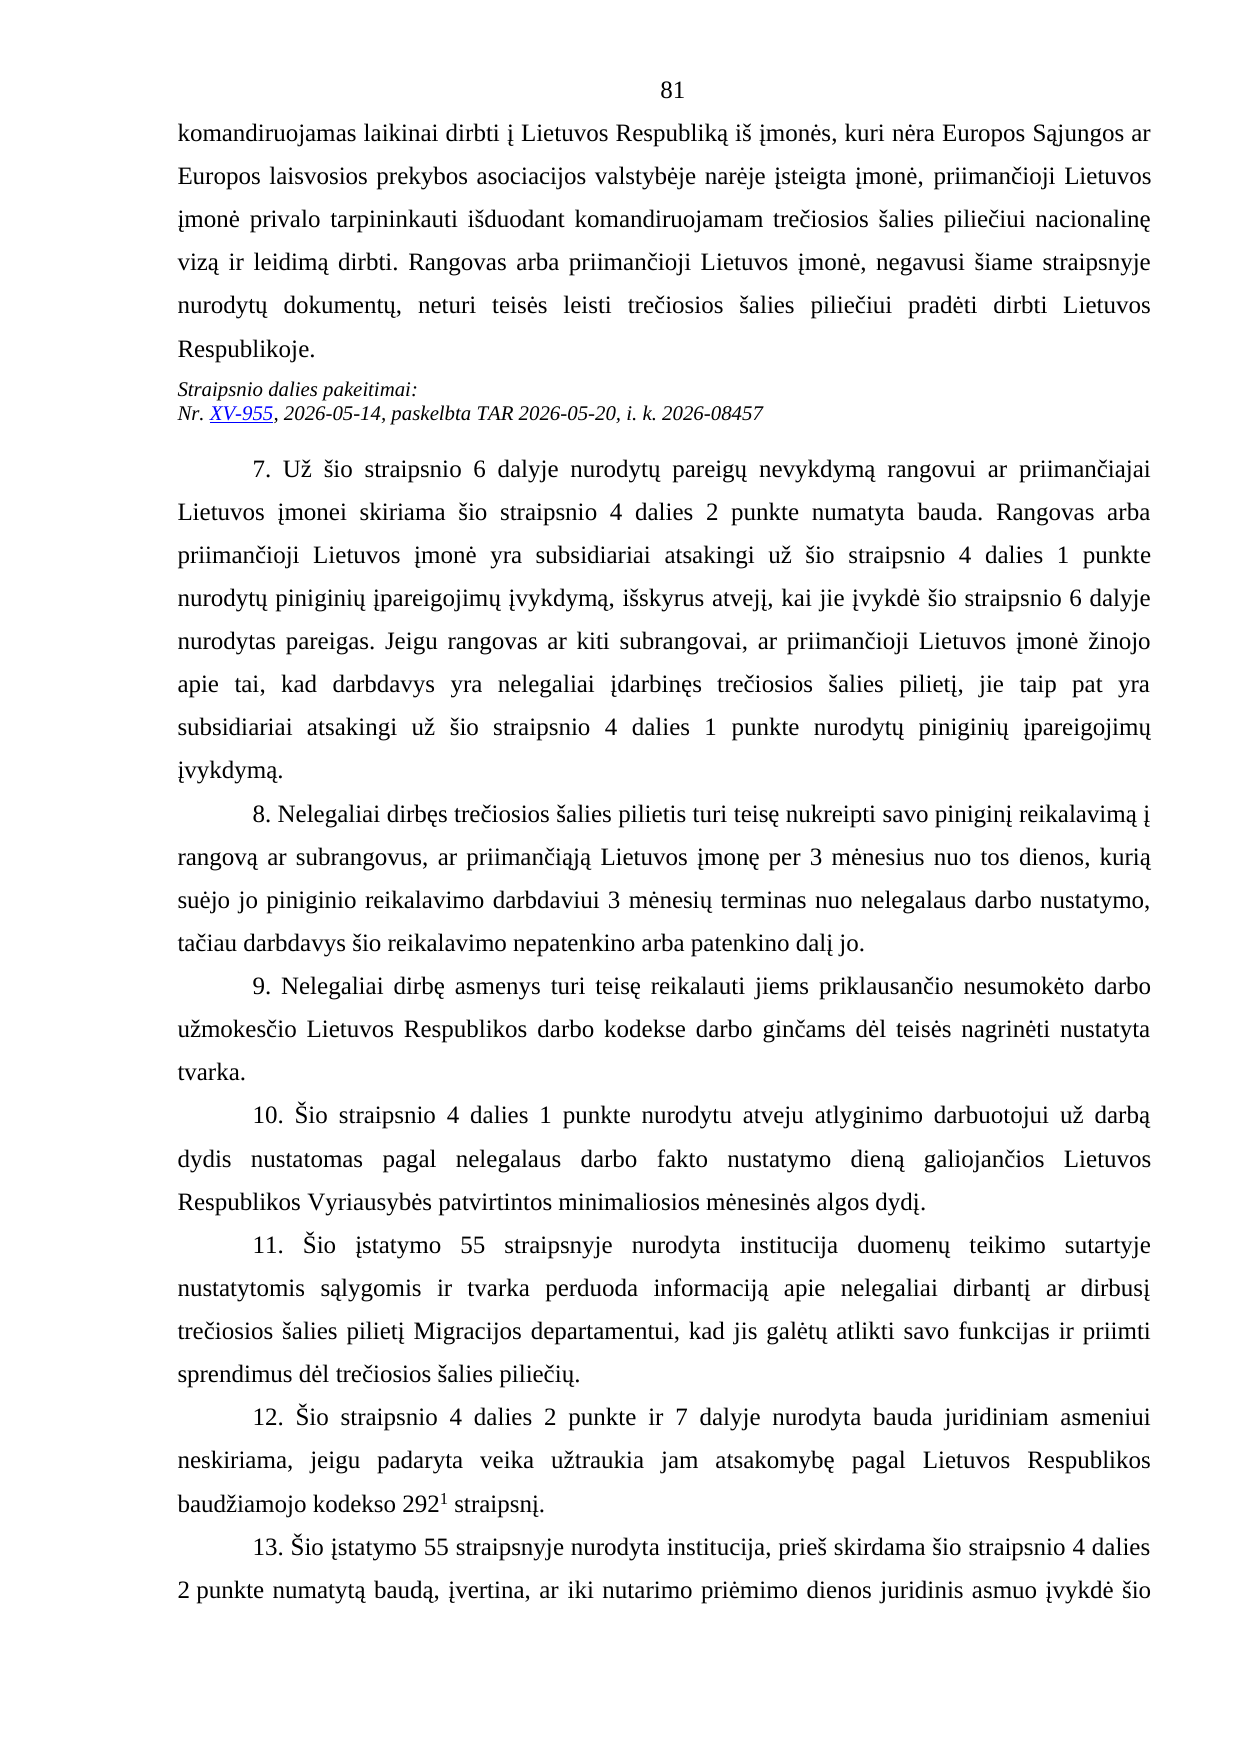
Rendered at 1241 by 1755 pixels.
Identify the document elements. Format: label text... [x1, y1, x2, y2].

text komandiruojamas laikinai dirbti į Lietuvos Respubliką iš įmonės, kuri nėra Europos Sąjungos ar Europos laisvosios prekybos asociacijos valstybėje narėje įsteigta įmonė, priimančioji Lietuvos įmonė privalo tarpininkauti išduodant komandiruojamam trečiosios šalies piliečiui nacionalinę vizą ir leidimą dirbti. Rangovas arba priimančioji Lietuvos įmonė, negavusi šiame straipsnyje nurodytų dokumentų, neturi teisės leisti trečiosios šalies piliečiui pradėti dirbti Lietuvos Respublikoje. [177, 118, 1152, 362]
text 9. Nelegaliai dirbę asmenys turi teisę reikalauti jiems priklausančio nesumokėto darbo užmokesčio Lietuvos Respublikos darbo kodekse darbo ginčams dėl teisės nagrinėti nustatyta tvarka. [177, 971, 1152, 1086]
text 10. Šio straipsnio 4 dalies 1 punkte nurodytu atveju atlyginimo darbuotojui už darbą dydis nustatomas pagal nelegalaus darbo fakto nustatymo dieną galiojančios Lietuvos Respublikos Vyriausybės patvirtintos minimaliosios mėnesinės algos dydį. [177, 1101, 1152, 1216]
text 13. Šio įstatymo 55 straipsnyje nurodyta institucija, prieš skirdama šio straipsnio 4 dalies 2 punkte numatytą baudą, įvertina, ar iki nutarimo priėmimo dienos juridinis asmuo įvykdė šio [177, 1532, 1152, 1604]
text 11. Šio įstatymo 55 straipsnyje nurodyta institucija duomenų teikimo sutartyje nustatytomis sąlygomis ir tvarka perduoda informaciją apie nelegaliai dirbantį ar dirbusį trečiosios šalies pilietį Migracijos departamentui, kad jis galėtų atlikti savo funkcijas ir priimti sprendimus dėl trečiosios šalies piliečių. [177, 1230, 1152, 1388]
text Nr. XV-955, 2026-05-14, paskelbta TAR 2026-05-20, i. k. 2026-08457 [177, 401, 1152, 425]
text Straipsnio dalies pakeitimai: [177, 377, 1152, 401]
text 8. Nelegaliai dirbęs trečiosios šalies pilietis turi teisę nukreipti savo piniginį reikalavimą į rangovą ar subrangovus, ar priimančiąją Lietuvos įmonę per 3 mėnesius nuo tos dienos, kurią suėjo jo piniginio reikalavimo darbdaviui 3 mėnesių terminas nuo nelegalaus darbo nustatymo, tačiau darbdavys šio reikalavimo nepatenkino arba patenkino dalį jo. [177, 799, 1152, 957]
text 12. Šio straipsnio 4 dalies 2 punkte ir 7 dalyje nurodyta bauda juridiniam asmeniui neskiriama, jeigu padaryta veika užtraukia jam atsakomybę pagal Lietuvos Respublikos baudžiamojo kodekso 2921 straipsnį. [177, 1402, 1152, 1517]
text 7. Už šio straipsnio 6 dalyje nurodytų pareigų nevykdymą rangovui ar priimančiajai Lietuvos įmonei skiriama šio straipsnio 4 dalies 2 punkte numatyta bauda. Rangovas arba priimančioji Lietuvos įmonė yra subsidiariai atsakingi už šio straipsnio 4 dalies 1 punkte nurodytų piniginių įpareigojimų įvykdymą, išskyrus atvejį, kai jie įvykdė šio straipsnio 6 dalyje nurodytas pareigas. Jeigu rangovas ar kiti subrangovai, ar priimančioji Lietuvos įmonė žinojo apie tai, kad darbdavys yra nelegaliai įdarbinęs trečiosios šalies pilietį, jie taip pat yra subsidiariai atsakingi už šio straipsnio 4 dalies 1 punkte nurodytų piniginių įpareigojimų įvykdymą. [177, 454, 1152, 784]
